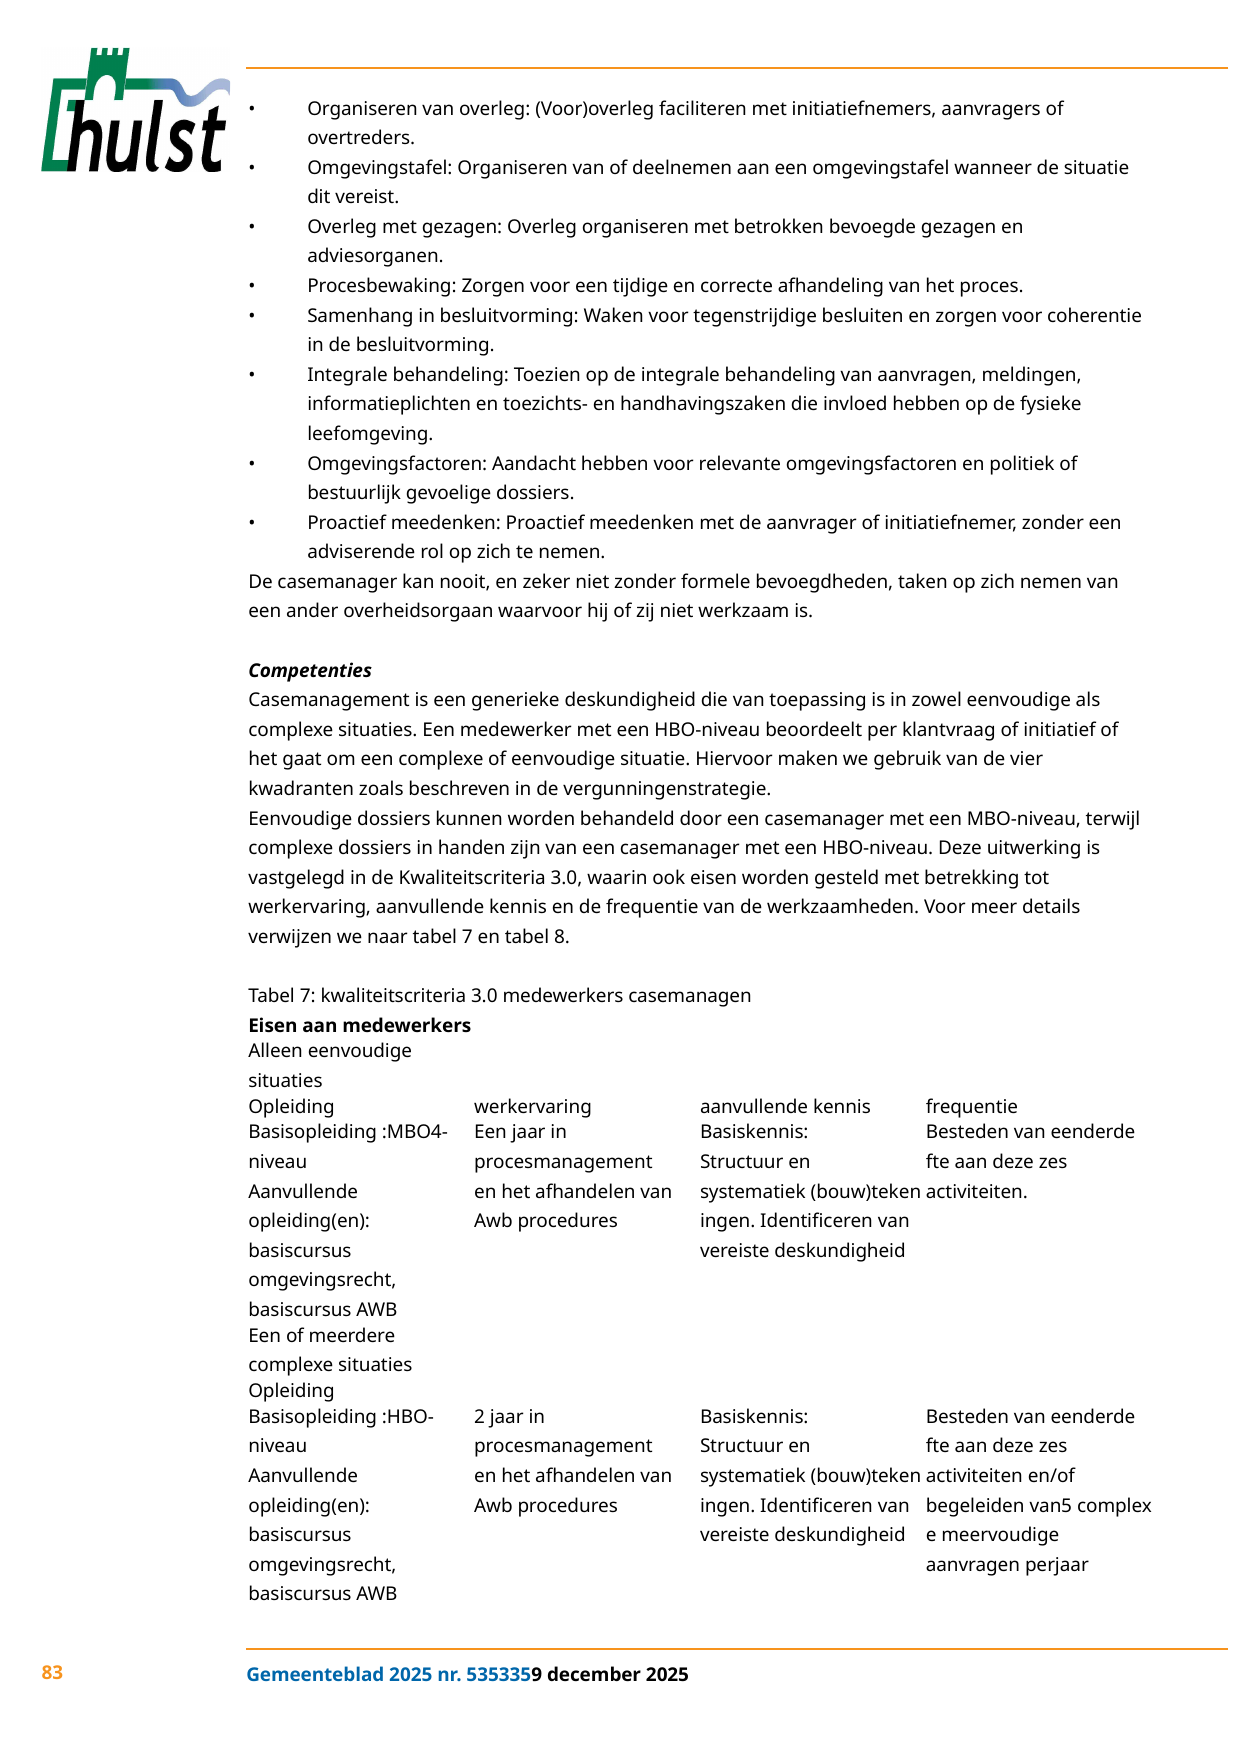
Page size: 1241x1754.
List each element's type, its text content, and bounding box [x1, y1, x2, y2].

table_cell Basisopleiding :MBO4-niveau Aanvullende opleiding(en): basiscursus omgevingsrecht, basiscursus AWB [248, 1119, 474, 1322]
picture [41, 47, 231, 172]
list Integrale behandeling: Toezien op de integrale behandeling van aanvragen, meldingen, informatieplichten en toezichts- en handhavingszaken die invloed hebben op de fysieke leefomgeving. [248, 361, 1152, 446]
table_cell [700, 1038, 926, 1093]
table_cell [700, 1322, 926, 1377]
text De casemanager kan nooit, en zeker niet zonder formele bevoegdheden, taken op zich nemen van een ander overheidsorgaan waarvoor hij of zij niet werkzaam is. [248, 568, 1152, 623]
table_header Eisen aan medewerkers [248, 1012, 474, 1038]
table_cell Besteden van eenderde fte aan deze zes activiteiten. [926, 1119, 1152, 1322]
list Procesbewaking: Zorgen voor een tijdige en correcte afhandeling van het proces. [248, 272, 1152, 298]
table_cell Een jaar in procesmanagement en het afhandelen van Awb procedures [474, 1119, 700, 1322]
table_cell 2 jaar in procesmanagement en het afhandelen van Awb procedures [474, 1403, 700, 1606]
table_cell aanvullende kennis [700, 1093, 926, 1119]
table_cell Basiskennis: Structuur en systematiek (bouw)tekeningen. Identificeren van vereiste deskundigheid [700, 1119, 926, 1322]
table_cell Basisopleiding :HBO-niveau Aanvullende opleiding(en): basiscursus omgevingsrecht, basiscursus AWB [248, 1403, 474, 1606]
list Omgevingsfactoren: Aandacht hebben voor relevante omgevingsfactoren en politiek of bestuurlijk gevoelige dossiers. [248, 450, 1152, 505]
list Organiseren van overleg: (Voor)overleg faciliteren met initiatiefnemers, aanvragers of overtreders. [248, 95, 1152, 150]
table_cell [700, 1377, 926, 1403]
text Casemanagement is een generieke deskundigheid die van toepassing is in zowel eenvoudige als complexe situaties. Een medewerker met een HBO-niveau beoordeelt per klantvraag of initiatief of het gaat om een complexe of eenvoudige situatie. Hiervoor maken we gebruik van de vier kwadranten zoals beschreven in de vergunningenstrategie. [248, 686, 1152, 801]
table_cell [926, 1038, 1152, 1093]
table_cell werkervaring [474, 1093, 700, 1119]
table_cell Basiskennis: Structuur en systematiek (bouw)tekeningen. Identificeren van vereiste deskundigheid [700, 1403, 926, 1606]
text Competenties [248, 657, 1152, 683]
table_header [926, 1012, 1152, 1038]
table_header [474, 1012, 700, 1038]
table_cell frequentie [926, 1093, 1152, 1119]
table_cell Opleiding [248, 1093, 474, 1119]
list Samenhang in besluitvorming: Waken voor tegenstrijdige besluiten en zorgen voor coherentie in de besluitvorming. [248, 302, 1152, 357]
list Proactief meedenken: Proactief meedenken met de aanvrager of initiatiefnemer, zonder een adviserende rol op zich te nemen. [248, 509, 1152, 564]
table_cell Een of meerdere complexe situaties [248, 1322, 474, 1377]
table_cell [474, 1038, 700, 1093]
table_cell [474, 1322, 700, 1377]
table_cell [926, 1322, 1152, 1377]
table_cell Alleen eenvoudige situaties [248, 1038, 474, 1093]
table_cell [474, 1377, 700, 1403]
list Overleg met gezagen: Overleg organiseren met betrokken bevoegde gezagen en adviesorganen. [248, 213, 1152, 268]
list Omgevingstafel: Organiseren van of deelnemen aan een omgevingstafel wanneer de situatie dit vereist. [248, 154, 1152, 209]
table_cell Opleiding [248, 1377, 474, 1403]
text Tabel 7: kwaliteitscriteria 3.0 medewerkers casemanagen [248, 982, 1152, 1008]
table_cell [926, 1377, 1152, 1403]
text Eenvoudige dossiers kunnen worden behandeld door een casemanager met een MBO-niveau, terwijl complexe dossiers in handen zijn van een casemanager met een HBO-niveau. Deze uitwerking is vastgelegd in de Kwaliteitscriteria 3.0, waarin ook eisen worden gesteld met betrekking tot werkervaring, aanvullende kennis en de frequentie van de werkzaamheden. Voor meer details verwijzen we naar tabel 7 en tabel 8. [248, 805, 1152, 949]
table_header [700, 1012, 926, 1038]
table_cell Besteden van eenderde fte aan deze zes activiteiten en/of begeleiden van5 complexe meervoudige aanvragen perjaar [926, 1403, 1152, 1606]
